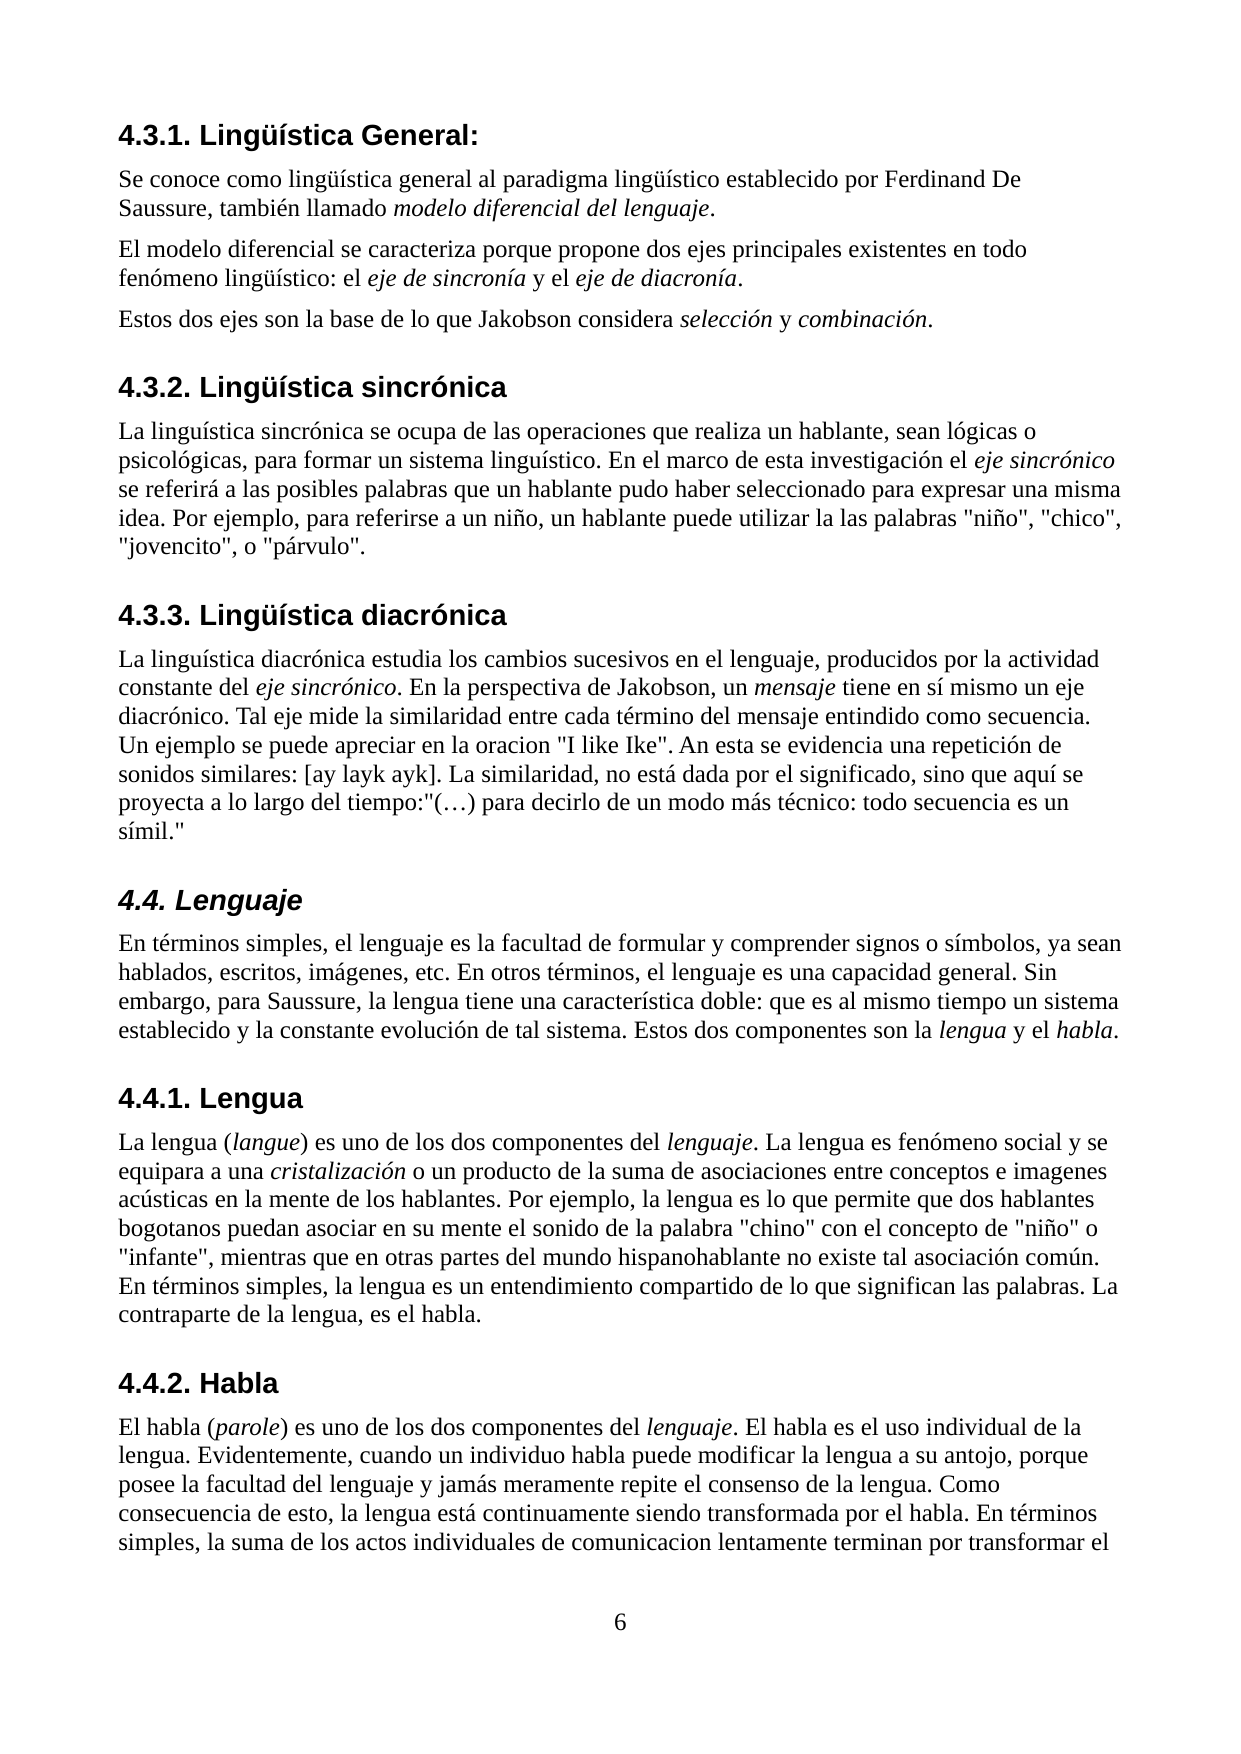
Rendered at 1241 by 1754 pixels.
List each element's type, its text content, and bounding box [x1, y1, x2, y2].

text En términos simples, el lenguaje es la facultad de formular y comprender signos o símbolos, ya sean hablados, escritos, imágenes, etc. En otros términos, el lenguaje es una capacidad general. Sin embargo, para Saussure, la lengua tiene una característica doble: que es al mismo tiempo un sistema establecido y la constante evolución de tal sistema. Estos dos componentes son la lengua y el habla. [118, 928, 1122, 1043]
text El modelo diferencial se caracteriza porque propone dos ejes principales existentes en todo fenómeno lingüístico: el eje de sincronía y el eje de diacronía. [118, 234, 1122, 292]
subtitle Lingüística sincrónica [118, 370, 1122, 404]
text Estos dos ejes son la base de lo que Jakobson considera selección y combinación. [118, 304, 1122, 333]
subtitle Lingüística General: [118, 118, 1122, 152]
text La linguística diacrónica estudia los cambios sucesivos en el lenguaje, producidos por la actividad constante del eje sincrónico. En la perspectiva de Jakobson, un mensaje tiene en sí mismo un eje diacrónico. Tal eje mide la similaridad entre cada término del mensaje entindido como secuencia. Un ejemplo se puede apreciar en la oracion "I like Ike". An esta se evidencia una repetición de sonidos similares: [ay layk ayk]. La similaridad, no está dada por el significado, sino que aquí se proyecta a lo largo del tiempo:"(…) para decirlo de un modo más técnico: todo secuencia es un símil." [118, 644, 1122, 845]
text La lengua (langue) es uno de los dos componentes del lenguaje. La lengua es fenómeno social y se equipara a una cristalización o un producto de la suma de asociaciones entre conceptos e imagenes acústicas en la mente de los hablantes. Por ejemplo, la lengua es lo que permite que dos hablantes bogotanos puedan asociar en su mente el sonido de la palabra "chino" con el concepto de "niño" o "infante", mientras que en otras partes del mundo hispanohablante no existe tal asociación común. En términos simples, la lengua es un entendimiento compartido de lo que significan las palabras. La contraparte de la lengua, es el habla. [118, 1127, 1122, 1328]
subtitle Lengua [118, 1081, 1122, 1114]
text Se conoce como lingüística general al paradigma lingüístico establecido por Ferdinand De Saussure, también llamado modelo diferencial del lenguaje. [118, 164, 1122, 222]
subtitle Lingüística diacrónica [118, 598, 1122, 631]
text El habla (parole) es uno de los dos componentes del lenguaje. El habla es el uso individual de la lengua. Evidentemente, cuando un individuo habla puede modificar la lengua a su antojo, porque posee la facultad del lenguaje y jamás meramente repite el consenso de la lengua. Como consecuencia de esto, la lengua está continuamente siendo transformada por el habla. En términos simples, la suma de los actos individuales de comunicacion lentamente terminan por transformar el [118, 1412, 1122, 1556]
subtitle Lenguaje [118, 882, 1122, 916]
subtitle Habla [118, 1366, 1122, 1399]
text La linguística sincrónica se ocupa de las operaciones que realiza un hablante, sean lógicas o psicológicas, para formar un sistema linguístico. En el marco de esta investigación el eje sincrónico se referirá a las posibles palabras que un hablante pudo haber seleccionado para expresar una misma idea. Por ejemplo, para referirse a un niño, un hablante puede utilizar la las palabras "niño", "chico", "jovencito", o "párvulo". [118, 416, 1122, 560]
